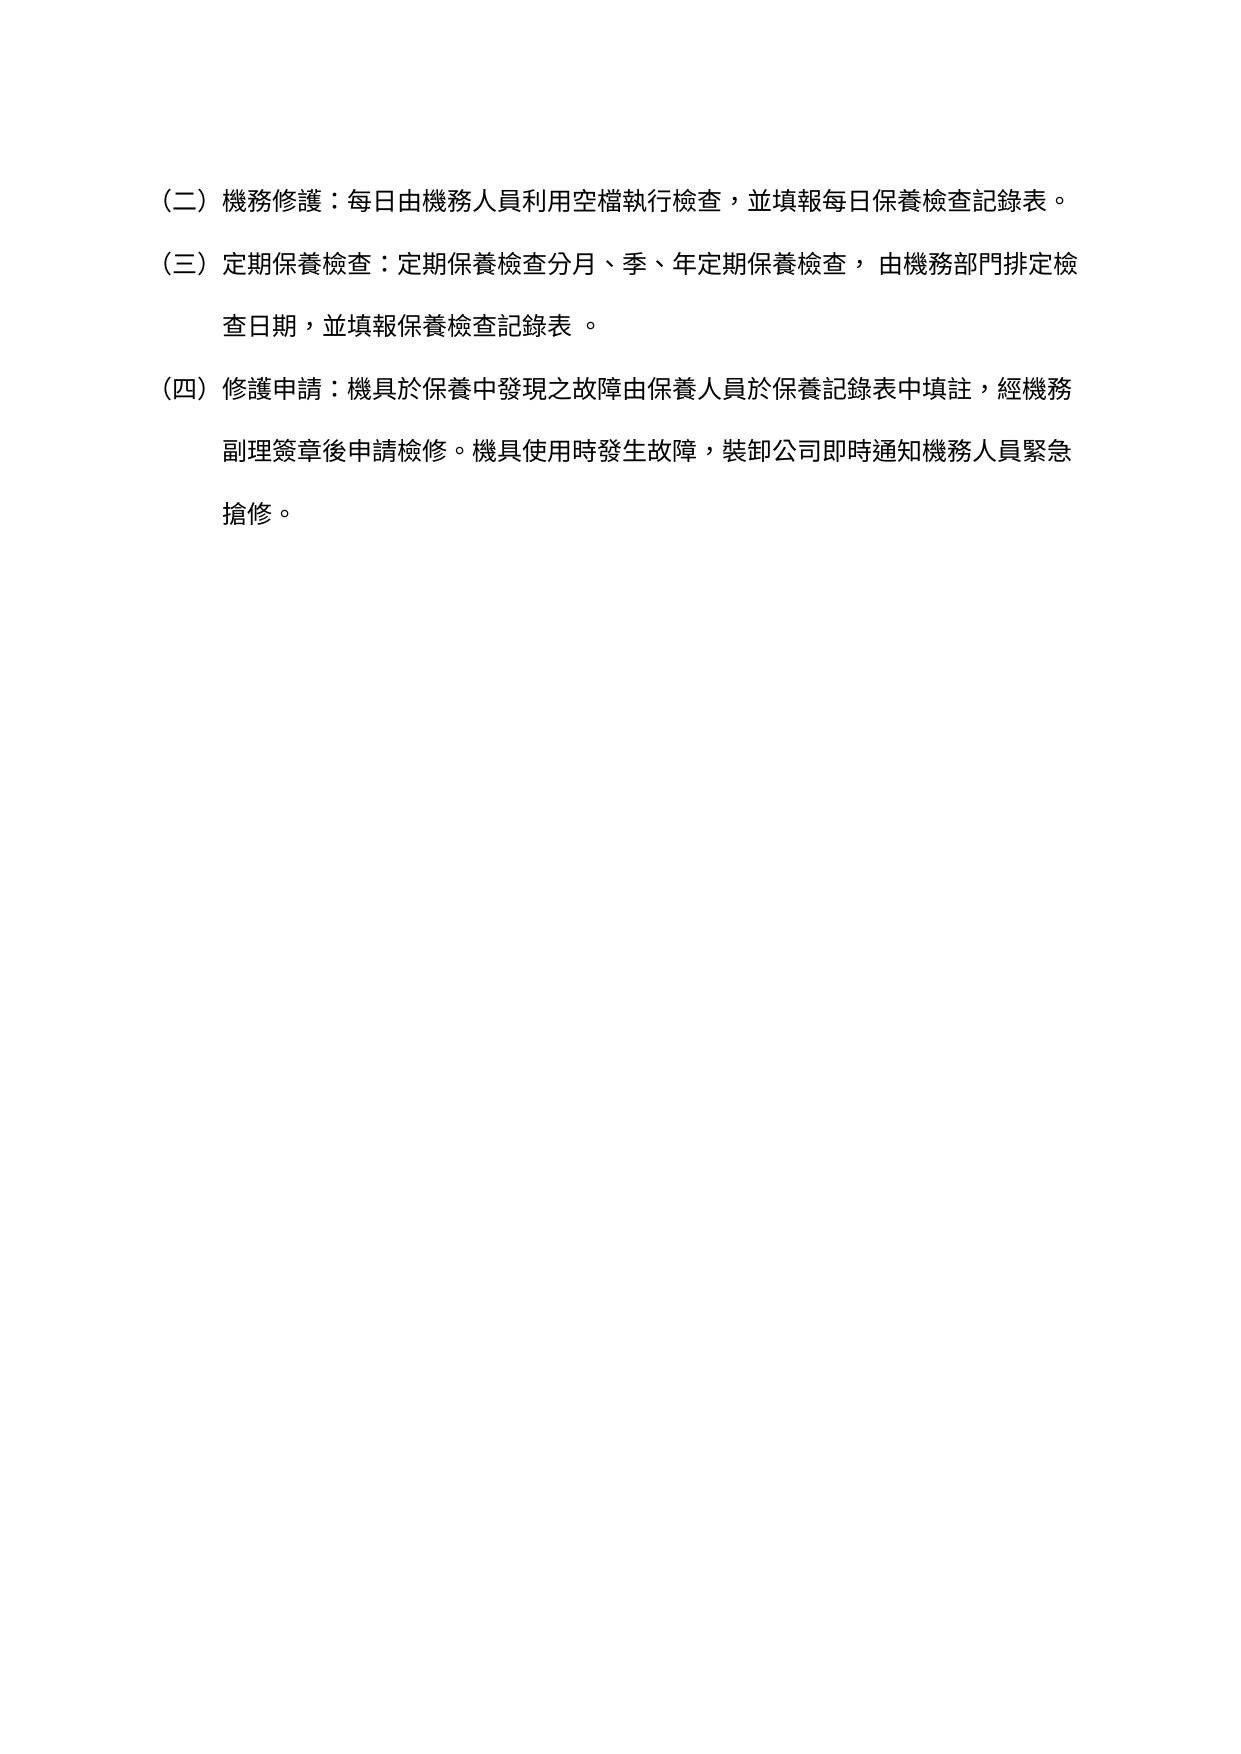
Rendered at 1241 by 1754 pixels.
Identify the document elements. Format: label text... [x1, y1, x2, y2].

text （四）修護申請：機具於保養中發現之故障由保養人員於保養記錄表中填註，經機務副理簽章後申請檢修。機具使用時發生故障，裝卸公司即時通知機務人員緊急搶修。 [148, 346, 1092, 533]
text （二）機務修護：每日由機務人員利用空檔執行檢查，並填報每日保養檢查記錄表。 [148, 158, 1092, 221]
text （三）定期保養檢查：定期保養檢查分月、季、年定期保養檢查， 由機務部門排定檢查日期，並填報保養檢查記錄表 。 [148, 221, 1092, 346]
